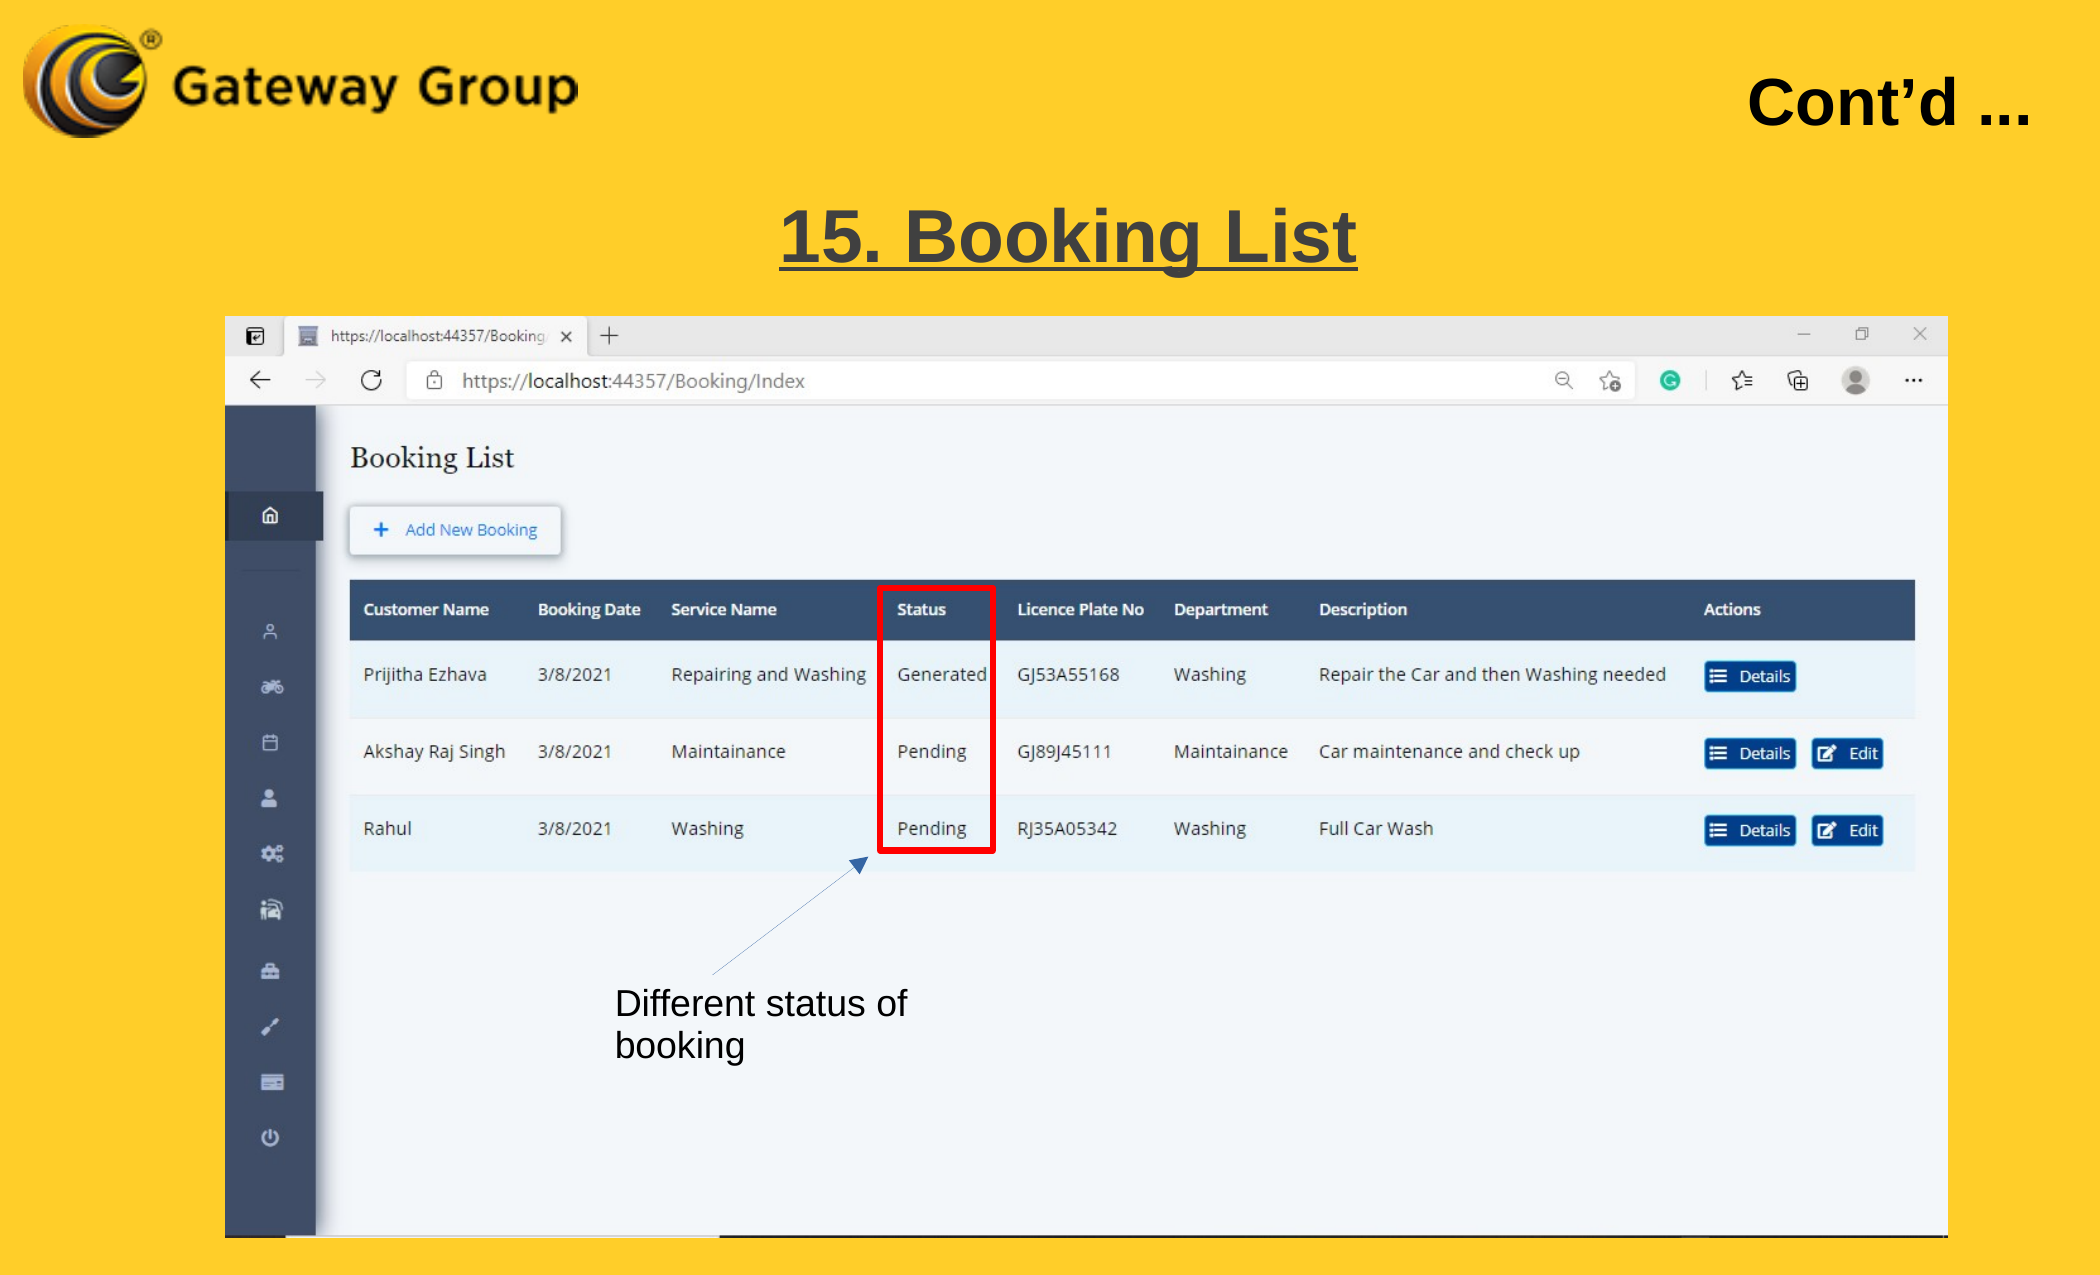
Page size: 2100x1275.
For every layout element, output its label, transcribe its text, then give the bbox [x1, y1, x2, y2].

picture [23, 24, 578, 138]
text_box [880, 588, 993, 851]
picture [225, 316, 1948, 1238]
text_box Different status of booking [600, 975, 1013, 1074]
text_box 15. Booking List [712, 187, 1426, 316]
text_box Cont’d ... [1732, 57, 2063, 147]
